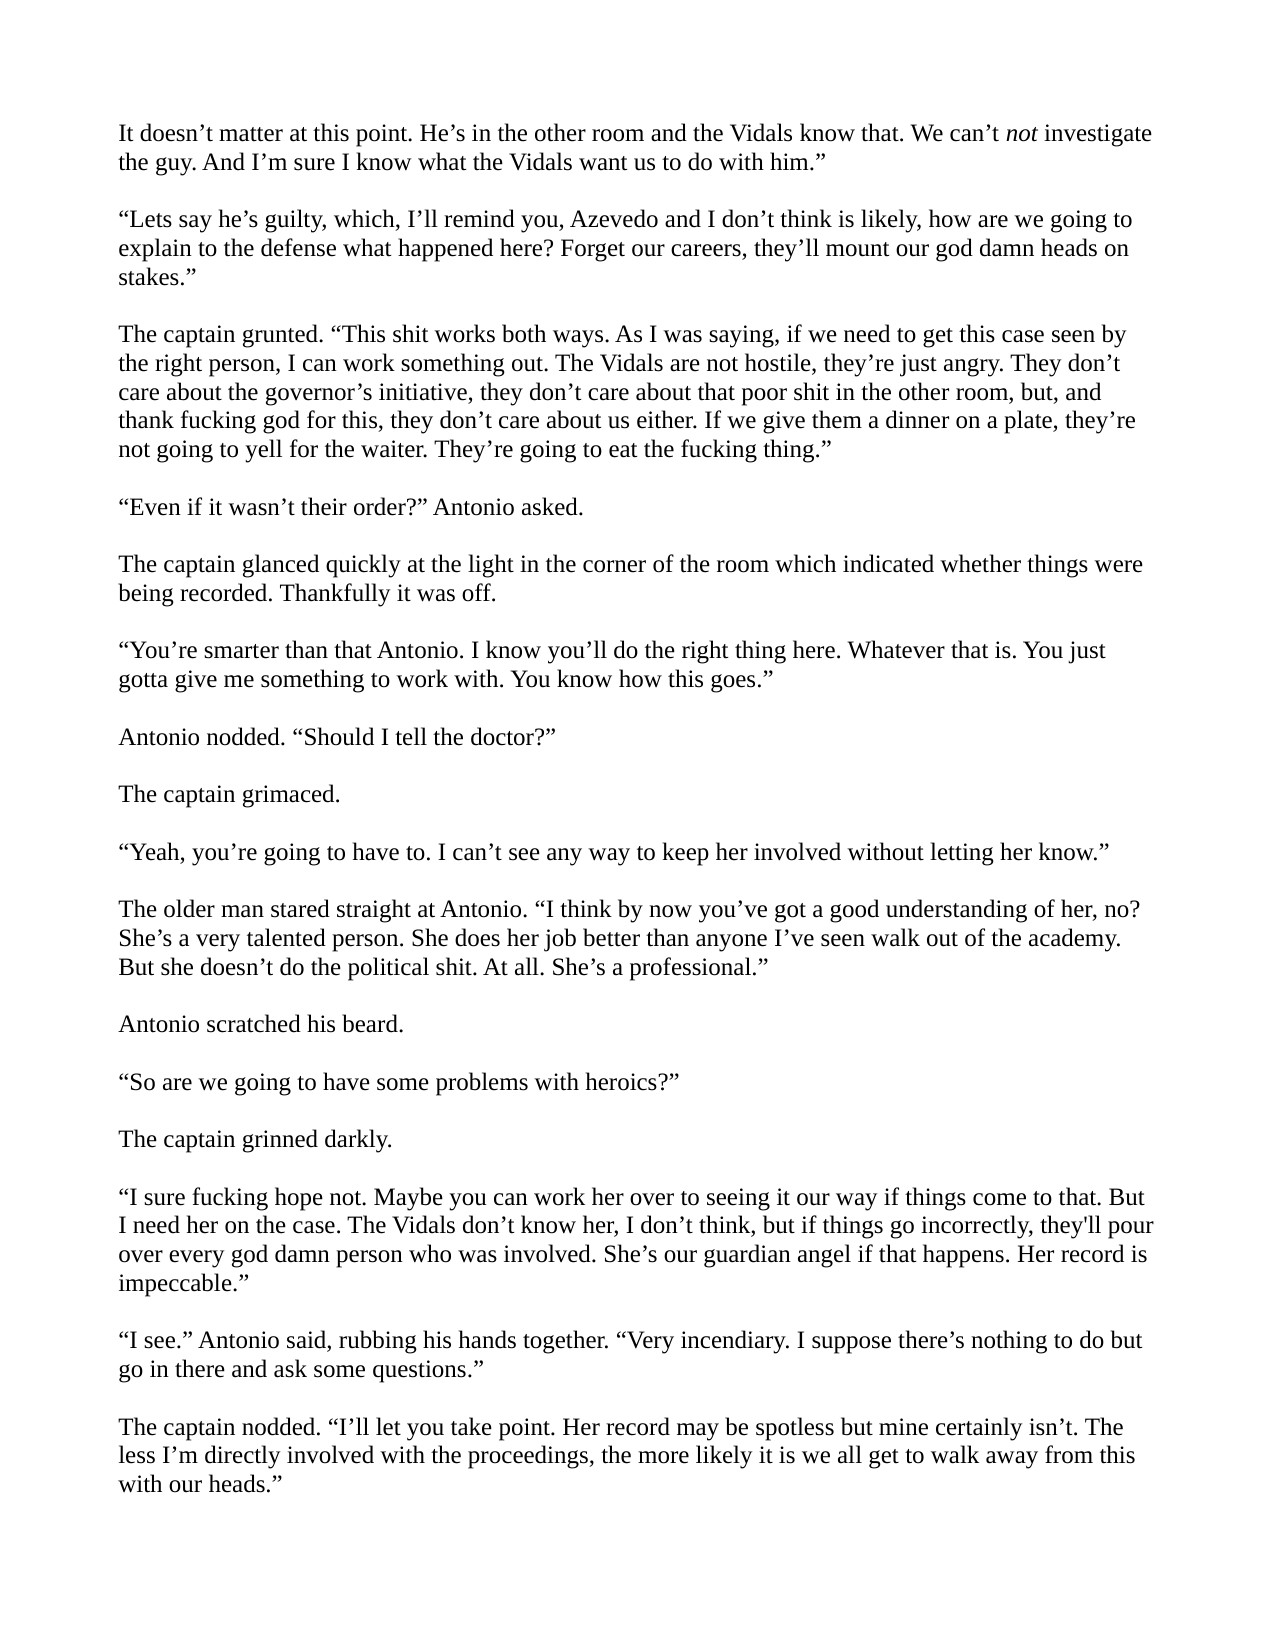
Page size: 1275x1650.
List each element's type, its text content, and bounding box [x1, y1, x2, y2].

text The captain nodded. “I’ll let you take point. Her record may be spotless but mine certainly isn’t. The less I’m directly involved with the proceedings, the more likely it is we all get to walk away from this with our heads.” [118, 1412, 1157, 1498]
text “I sure fucking hope not. Maybe you can work her over to seeing it our way if things come to that. But I need her on the case. The Vidals don’t know her, I don’t think, but if things go incorrectly, they'll pour over every god damn person who was involved. She’s our guardian angel if that happens. Her record is impeccable.” [118, 1182, 1157, 1297]
text Antonio scratched his beard. [118, 1009, 1157, 1038]
text “Even if it wasn’t their order?” Antonio asked. [118, 492, 1157, 521]
text “Lets say he’s guilty, which, I’ll remind you, Azevedo and I don’t think is likely, how are we going to explain to the defense what happened here? Forget our careers, they’ll mount our god damn heads on stakes.” [118, 204, 1157, 291]
text “So are we going to have some problems with heroics?” [118, 1067, 1157, 1096]
text The older man stared straight at Antonio. “I think by now you’ve got a good understanding of her, no? She’s a very talented person. She does her job better than anyone I’ve seen walk out of the academy. But she doesn’t do the political shit. At all. She’s a professional.” [118, 894, 1157, 981]
text “Yeah, you’re going to have to. I can’t see any way to keep her involved without letting her know.” [118, 837, 1157, 866]
text The captain grunted. “This shit works both ways. As I was saying, if we need to get this case seen by the right person, I can work something out. The Vidals are not hostile, they’re just angry. They don’t care about the governor’s initiative, they don’t care about that poor shit in the other room, but, and thank fucking god for this, they don’t care about us either. If we give them a dinner on a plate, they’re not going to yell for the waiter. They’re going to eat the fucking thing.” [118, 319, 1157, 463]
text “I see.” Antonio said, rubbing his hands together. “Very incendiary. I suppose there’s nothing to do but go in there and ask some questions.” [118, 1326, 1157, 1383]
text It doesn’t matter at this point. He’s in the other room and the Vidals know that. We can’t not investigate the guy. And I’m sure I know what the Vidals want us to do with him.” [118, 118, 1157, 176]
text “You’re smarter than that Antonio. I know you’ll do the right thing here. Whatever that is. You just gotta give me something to work with. You know how this goes.” [118, 636, 1157, 693]
text The captain grinned darkly. [118, 1124, 1157, 1153]
text Antonio nodded. “Should I tell the doctor?” [118, 722, 1157, 751]
text The captain grimaced. [118, 779, 1157, 808]
text The captain glanced quickly at the light in the corner of the room which indicated whether things were being recorded. Thankfully it was off. [118, 549, 1157, 607]
